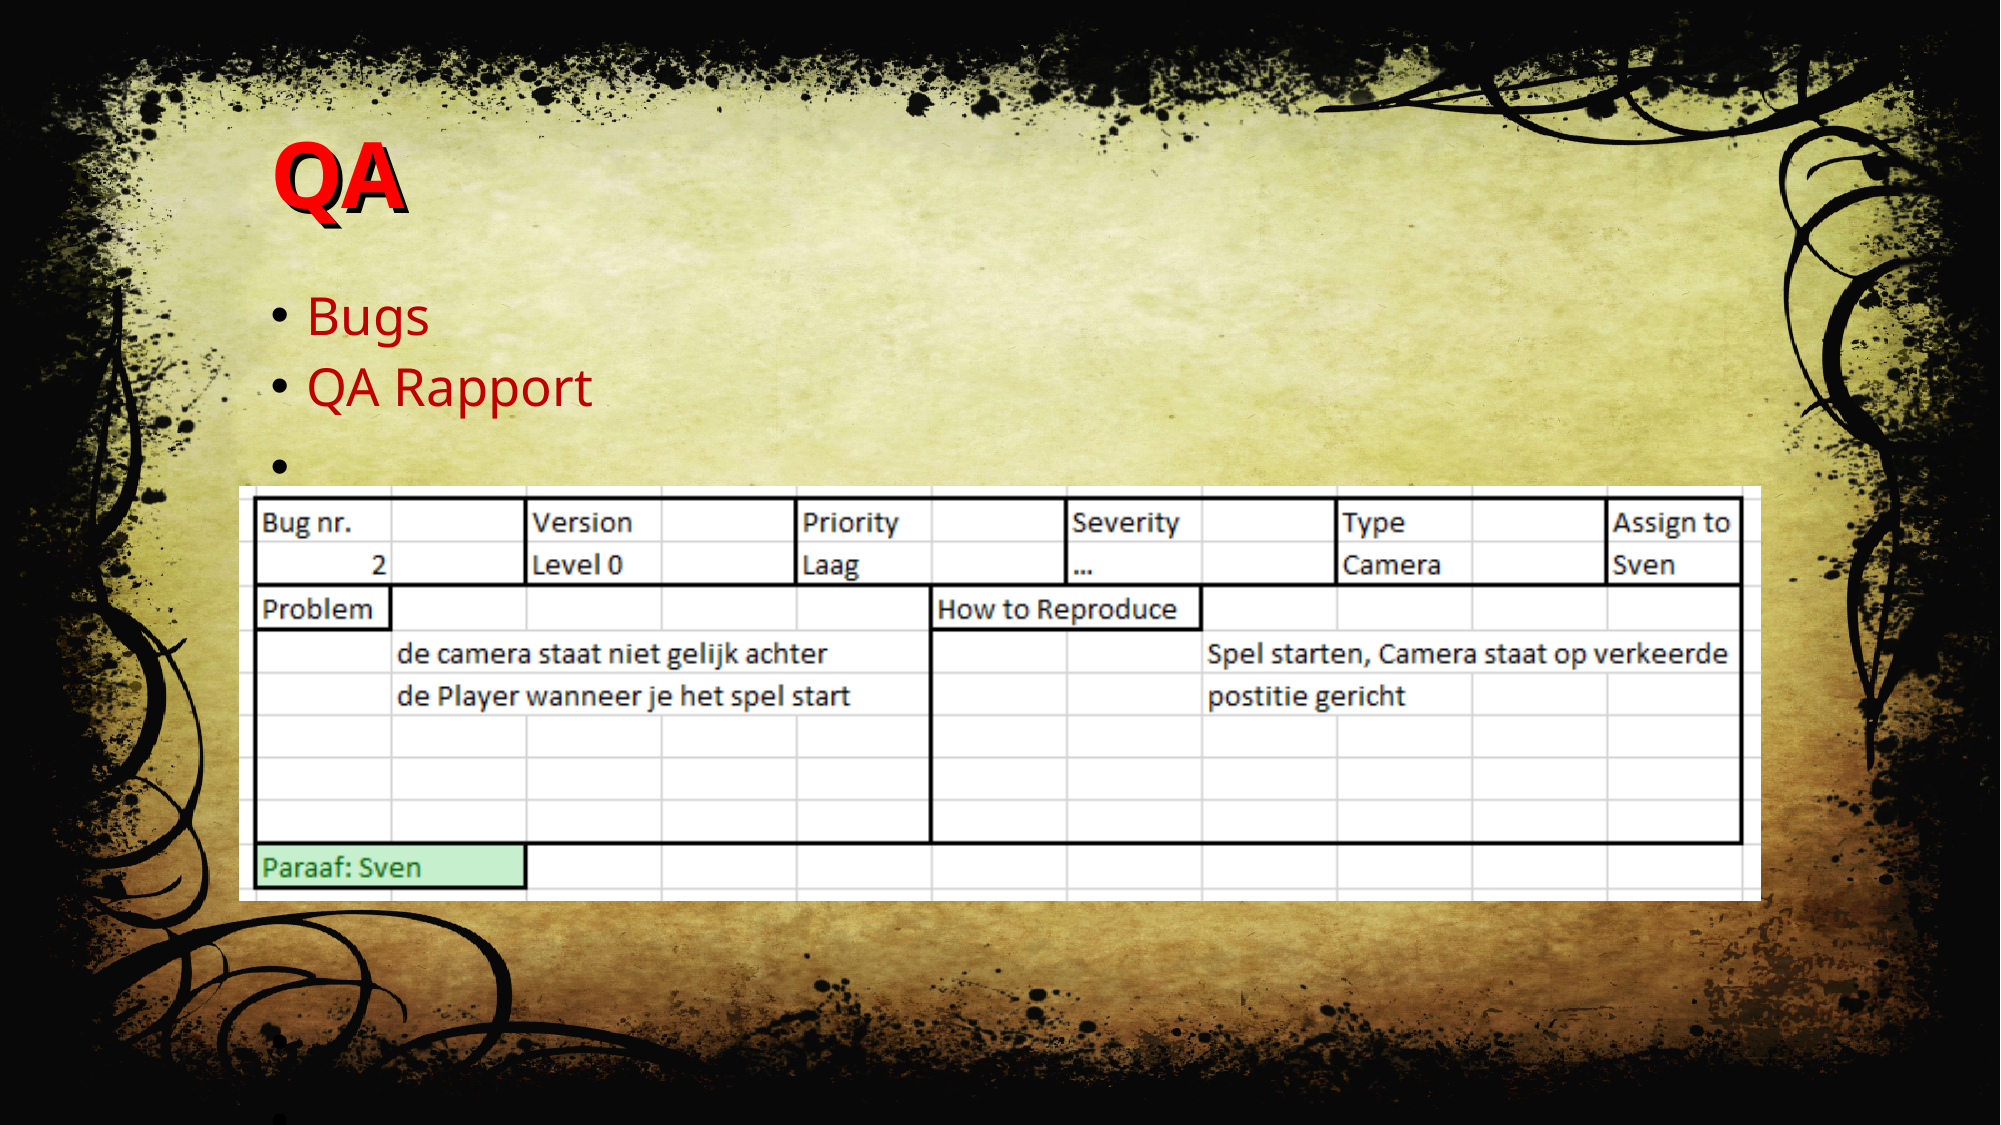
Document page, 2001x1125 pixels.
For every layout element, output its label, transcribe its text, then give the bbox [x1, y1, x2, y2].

picture [239, 486, 1761, 901]
title QA [255, 70, 1981, 288]
list Bugs QA Rapport [255, 288, 1981, 1002]
